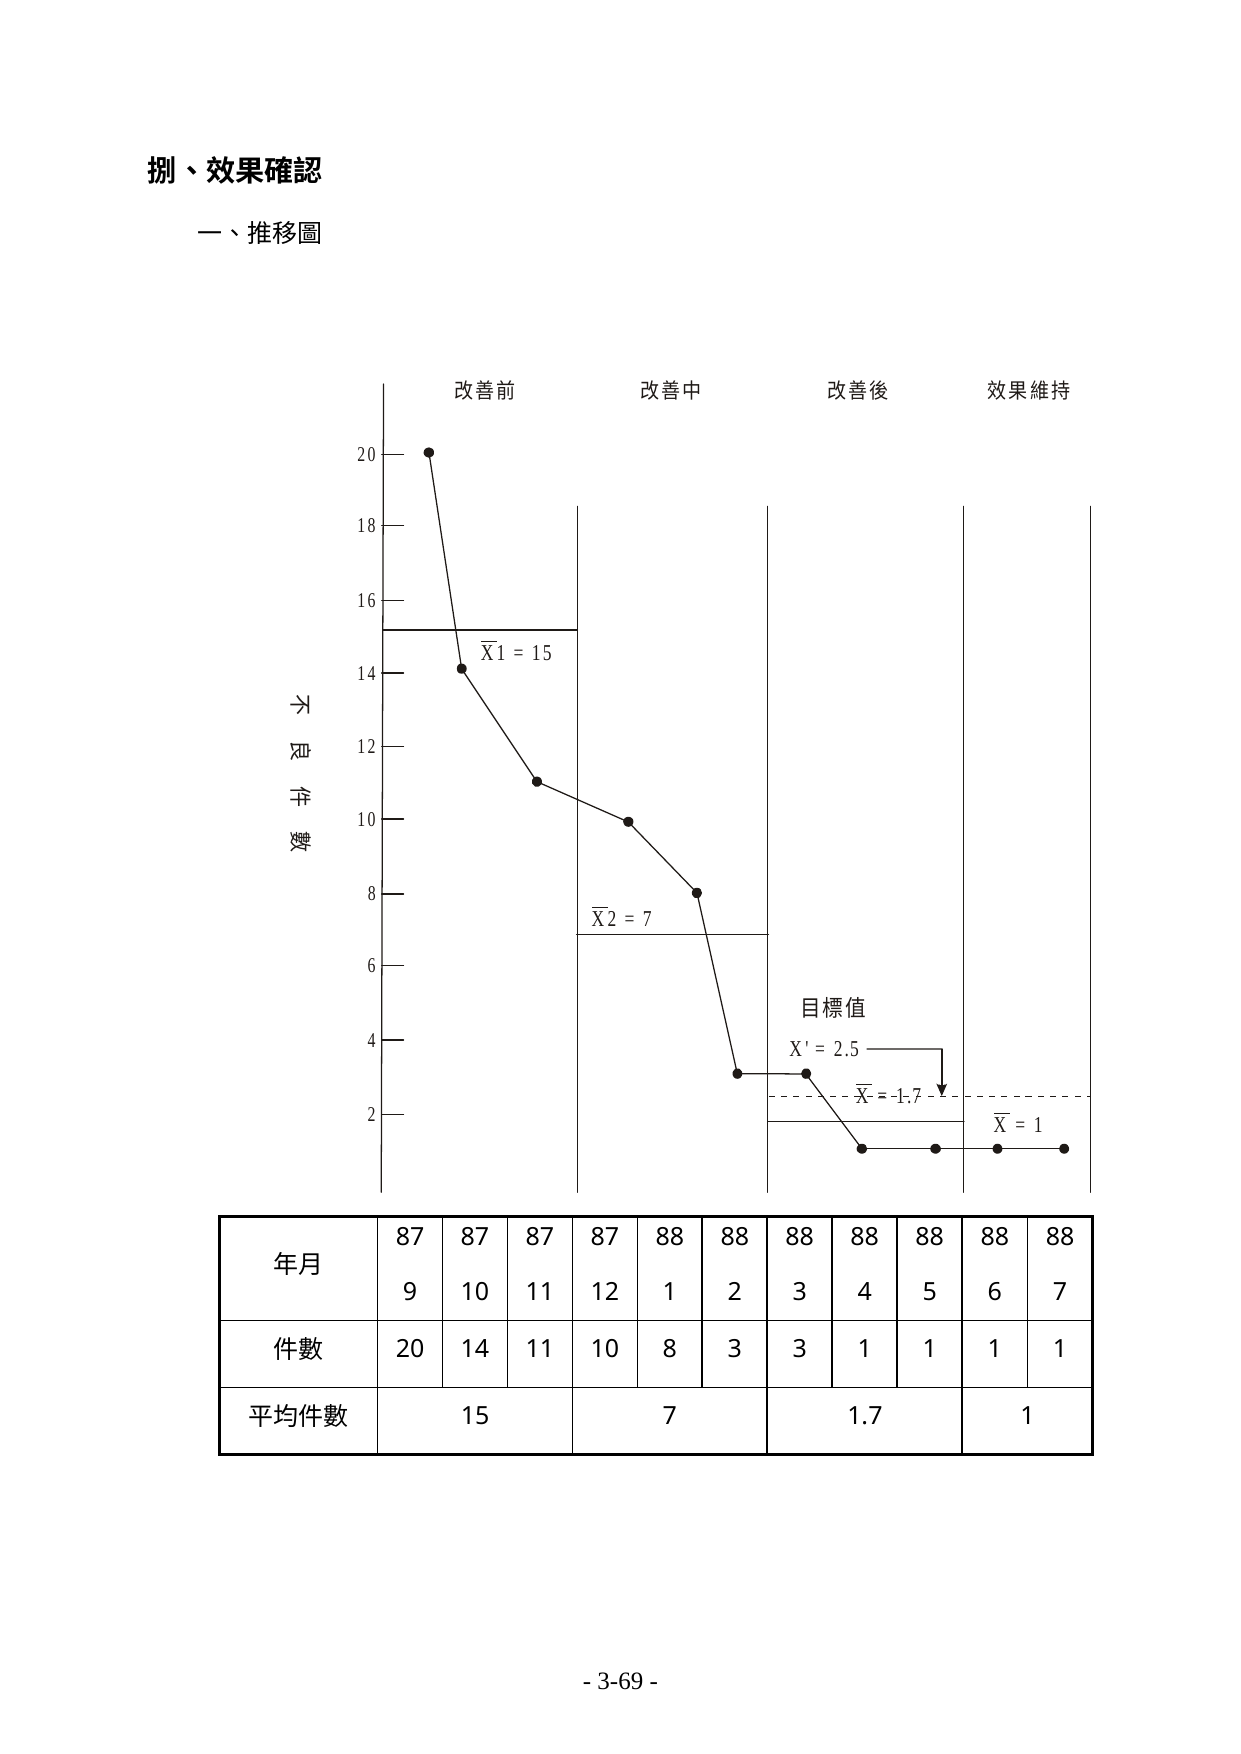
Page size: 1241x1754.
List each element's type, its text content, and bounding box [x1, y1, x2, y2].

table_header 88 6 [963, 1218, 1027, 1320]
table_cell 15 [378, 1388, 572, 1453]
table_cell 平均件數 [221, 1388, 377, 1453]
table_cell 1 [963, 1321, 1027, 1386]
table_cell 1.7 [768, 1388, 961, 1453]
table_header 87 12 [573, 1218, 637, 1320]
table_header 87 11 [508, 1218, 572, 1320]
table_cell 3 [768, 1321, 831, 1386]
table_header 87 10 [443, 1218, 507, 1320]
table_cell 7 [573, 1388, 766, 1453]
table_header 88 3 [768, 1218, 831, 1320]
table_cell 8 [638, 1321, 701, 1386]
table_cell 1 [833, 1321, 896, 1386]
table_header 88 2 [703, 1218, 766, 1320]
table_header 88 7 [1028, 1218, 1091, 1320]
table_cell 11 [508, 1321, 572, 1386]
table_header 88 4 [833, 1218, 896, 1320]
table_header 年月 [221, 1218, 377, 1320]
table_cell 1 [1028, 1321, 1091, 1386]
table_cell 10 [573, 1321, 637, 1386]
text 捌、效果確認 [148, 148, 1092, 190]
table_header 88 1 [638, 1218, 701, 1320]
table_cell 3 [703, 1321, 766, 1386]
table_header 87 9 [378, 1218, 442, 1320]
table_cell 件數 [221, 1321, 377, 1386]
table_cell 20 [378, 1321, 442, 1386]
table_cell 14 [443, 1321, 507, 1386]
table_cell 1 [963, 1388, 1091, 1453]
table_header 88 5 [898, 1218, 961, 1320]
table_cell 1 [898, 1321, 961, 1386]
text 一、推移圖 [148, 213, 1092, 249]
